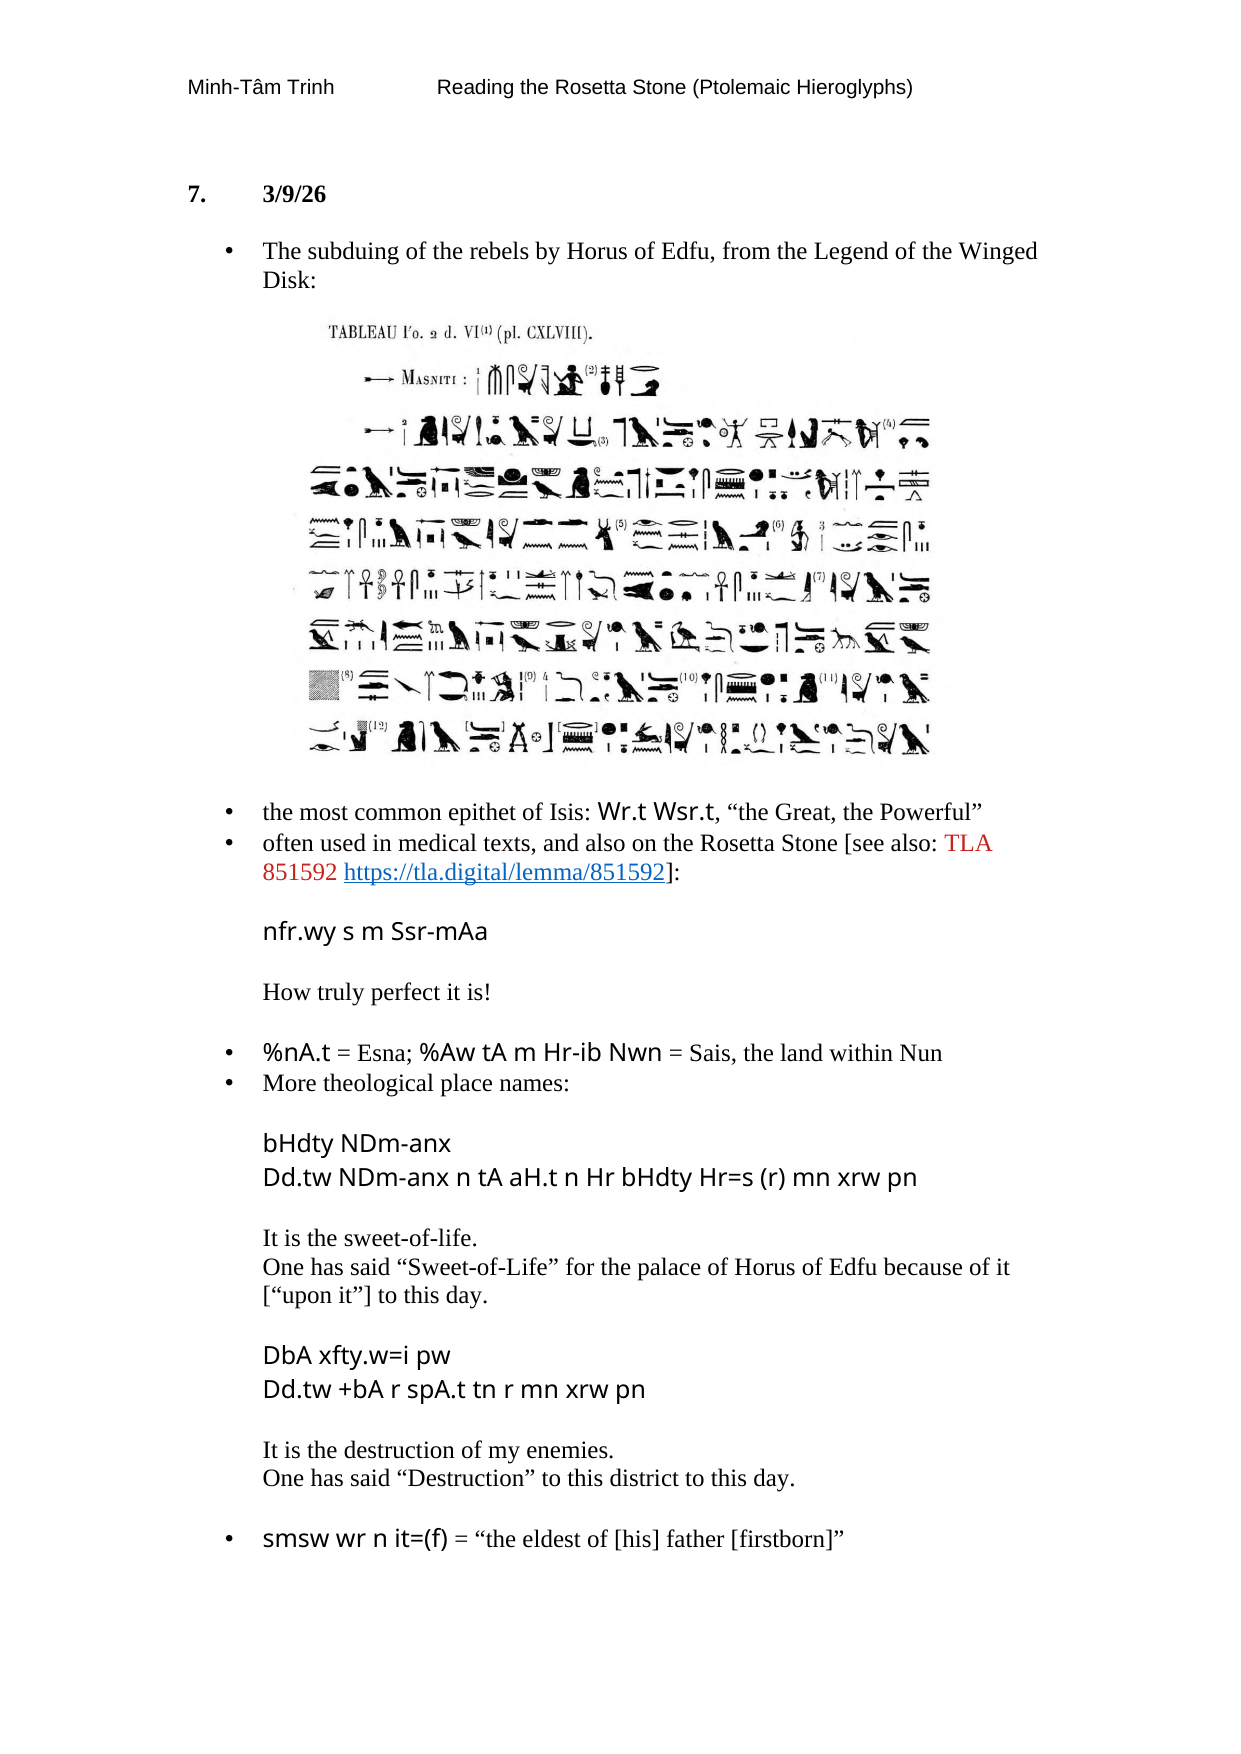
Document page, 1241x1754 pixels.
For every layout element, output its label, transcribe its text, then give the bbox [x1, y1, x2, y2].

list More theological place names: bHdty NDm-anx Dd.tw NDm-anx n tA aH.t n Hr bHdty Hr=s (r) mn xrw pn It is the sweet-of-life. One has said “Sweet-of-Life” for the palace of Horus of Edfu because of it [“upon it”] to this day. DbA xfty.w=i pw Dd.tw +bA r spA.t tn r mn xrw pn It is the destruction of my enemies. One has said “Destruction” to this district to this day. [225, 1068, 1053, 1521]
list The subduing of the rebels by Horus of Edfu, from the Legend of the Winged Disk: [225, 236, 1053, 794]
list the most common epithet of Isis: Wr.t Wsr.t, “the Great, the Powerful” [225, 794, 1053, 828]
text 7. 3/9/26 [187, 179, 1053, 207]
picture [292, 315, 948, 765]
list often used in medical texts, and also on the Rosetta Stone [see also: TLA 851592 https://tla.digital/lemma/851592]: nfr.wy s m Ssr-mAa How truly perfect it is! [225, 828, 1053, 1034]
list %nA.t = Esna; %Aw tA m Hr-ib Nwn = Sais, the land within Nun [225, 1034, 1053, 1068]
list smsw wr n it=(f) = “the eldest of [his] father [firstborn]” [225, 1521, 1053, 1555]
